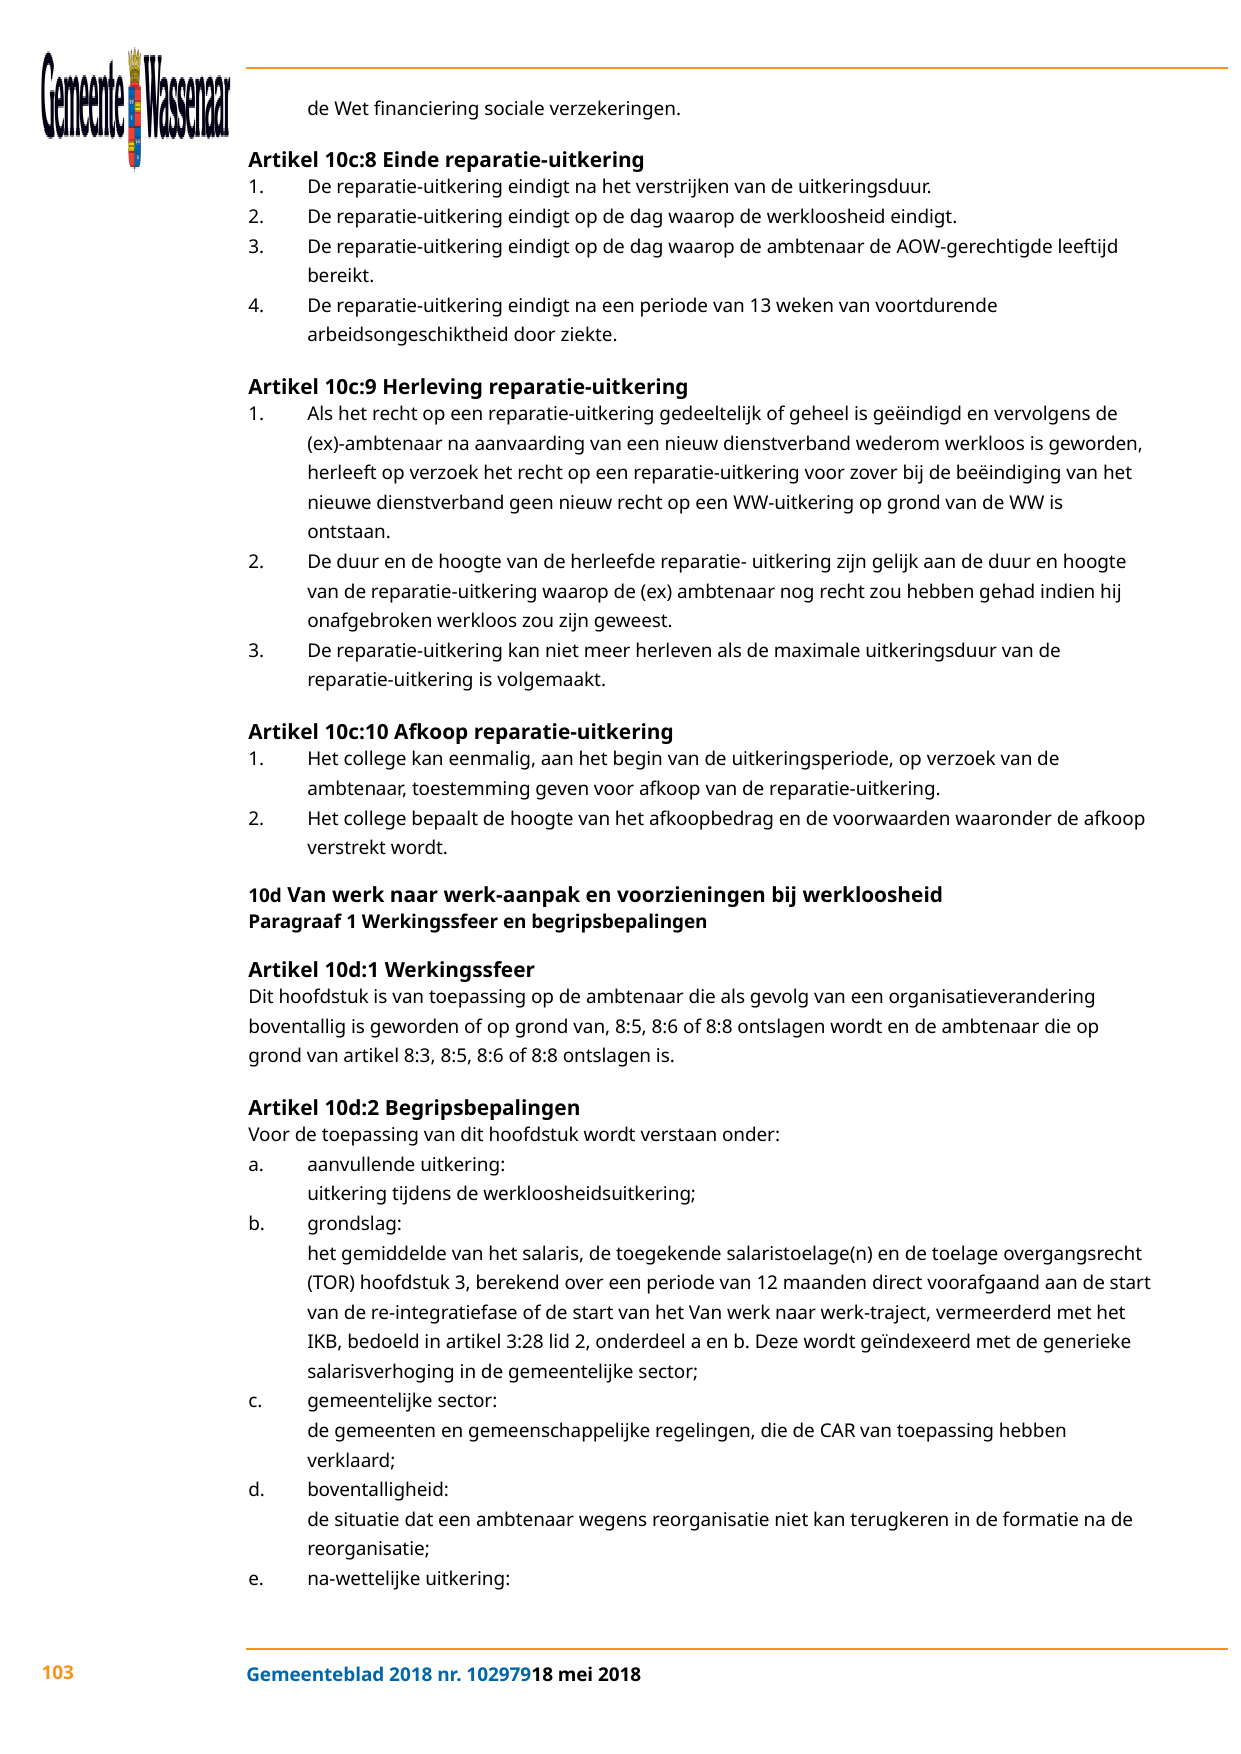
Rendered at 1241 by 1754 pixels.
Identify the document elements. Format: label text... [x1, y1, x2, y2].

list Het college kan eenmalig, aan het begin van de uitkeringsperiode, op verzoek van de ambtenaar, toestemming geven voor afkoop van de reparatie-uitkering. [248, 746, 1152, 801]
list Het college bepaalt de hoogte van het afkoopbedrag en de voorwaarden waaronder de afkoop verstrekt wordt. [248, 805, 1152, 860]
list uitkering tijdens de werkloosheidsuitkering; [248, 1181, 1152, 1206]
text Paragraaf 1 Werkingssfeer en begripsbepalingen [248, 908, 1152, 934]
text Artikel 10c:8 Einde reparatie-uitkering [248, 145, 1152, 174]
list de situatie dat een ambtenaar wegens reorganisatie niet kan terugkeren in de formatie na de reorganisatie; [248, 1506, 1152, 1561]
text Artikel 10d:2 Begripsbepalingen [248, 1093, 1152, 1121]
list De duur en de hoogte van de herleefde reparatie- uitkering zijn gelijk aan de duur en hoogte van de reparatie-uitkering waarop de (ex) ambtenaar nog recht zou hebben gehad indien hij onafgebroken werkloos zou zijn geweest. [248, 548, 1152, 633]
list De reparatie-uitkering eindigt op de dag waarop de ambtenaar de AOW-gerechtigde leeftijd bereikt. [248, 233, 1152, 288]
list aanvullende uitkering: [248, 1151, 1152, 1177]
list de Wet financiering sociale verzekeringen. [248, 95, 1152, 121]
text Voor de toepassing van dit hoofdstuk wordt verstaan onder: [248, 1121, 1152, 1147]
list De reparatie-uitkering kan niet meer herleven als de maximale uitkeringsduur van de reparatie-uitkering is volgemaakt. [248, 637, 1152, 692]
text Dit hoofdstuk is van toepassing op de ambtenaar die als gevolg van een organisatieverandering boventallig is geworden of op grond van, 8:5, 8:6 of 8:8 ontslagen wordt en de ambtenaar die op grond van artikel 8:3, 8:5, 8:6 of 8:8 ontslagen is. [248, 983, 1152, 1068]
text 10d Van werk naar werk-aanpak en voorzieningen bij werkloosheid [248, 880, 1152, 908]
list grondslag: [248, 1210, 1152, 1236]
picture [41, 47, 231, 172]
list De reparatie-uitkering eindigt na een periode van 13 weken van voortdurende arbeidsongeschiktheid door ziekte. [248, 292, 1152, 347]
list de gemeenten en gemeenschappelijke regelingen, die de CAR van toepassing hebben verklaard; [248, 1417, 1152, 1472]
text Artikel 10c:9 Herleving reparatie-uitkering [248, 372, 1152, 400]
list boventalligheid: [248, 1476, 1152, 1502]
list gemeentelijke sector: [248, 1388, 1152, 1413]
text Artikel 10c:10 Afkoop reparatie-uitkering [248, 717, 1152, 746]
list Als het recht op een reparatie-uitkering gedeeltelijk of geheel is geëindigd en vervolgens de (ex)-ambtenaar na aanvaarding van een nieuw dienstverband wederom werkloos is geworden, herleeft op verzoek het recht op een reparatie-uitkering voor zover bij de beëindiging van het nieuwe dienstverband geen nieuw recht op een WW-uitkering op grond van de WW is ontstaan. [248, 400, 1152, 544]
list De reparatie-uitkering eindigt op de dag waarop de werkloosheid eindigt. [248, 203, 1152, 229]
text Artikel 10d:1 Werkingssfeer [248, 955, 1152, 983]
list het gemiddelde van het salaris, de toegekende salaristoelage(n) en de toelage overgangsrecht (TOR) hoofdstuk 3, berekend over een periode van 12 maanden direct voorafgaand aan de start van de re-integratiefase of de start van het Van werk naar werk-traject, vermeerderd met het IKB, bedoeld in artikel 3:28 lid 2, onderdeel a en b. Deze wordt geïndexeerd met de generieke salarisverhoging in de gemeentelijke sector; [248, 1240, 1152, 1384]
list na-wettelijke uitkering: [248, 1565, 1152, 1591]
list De reparatie-uitkering eindigt na het verstrijken van de uitkeringsduur. [248, 174, 1152, 199]
